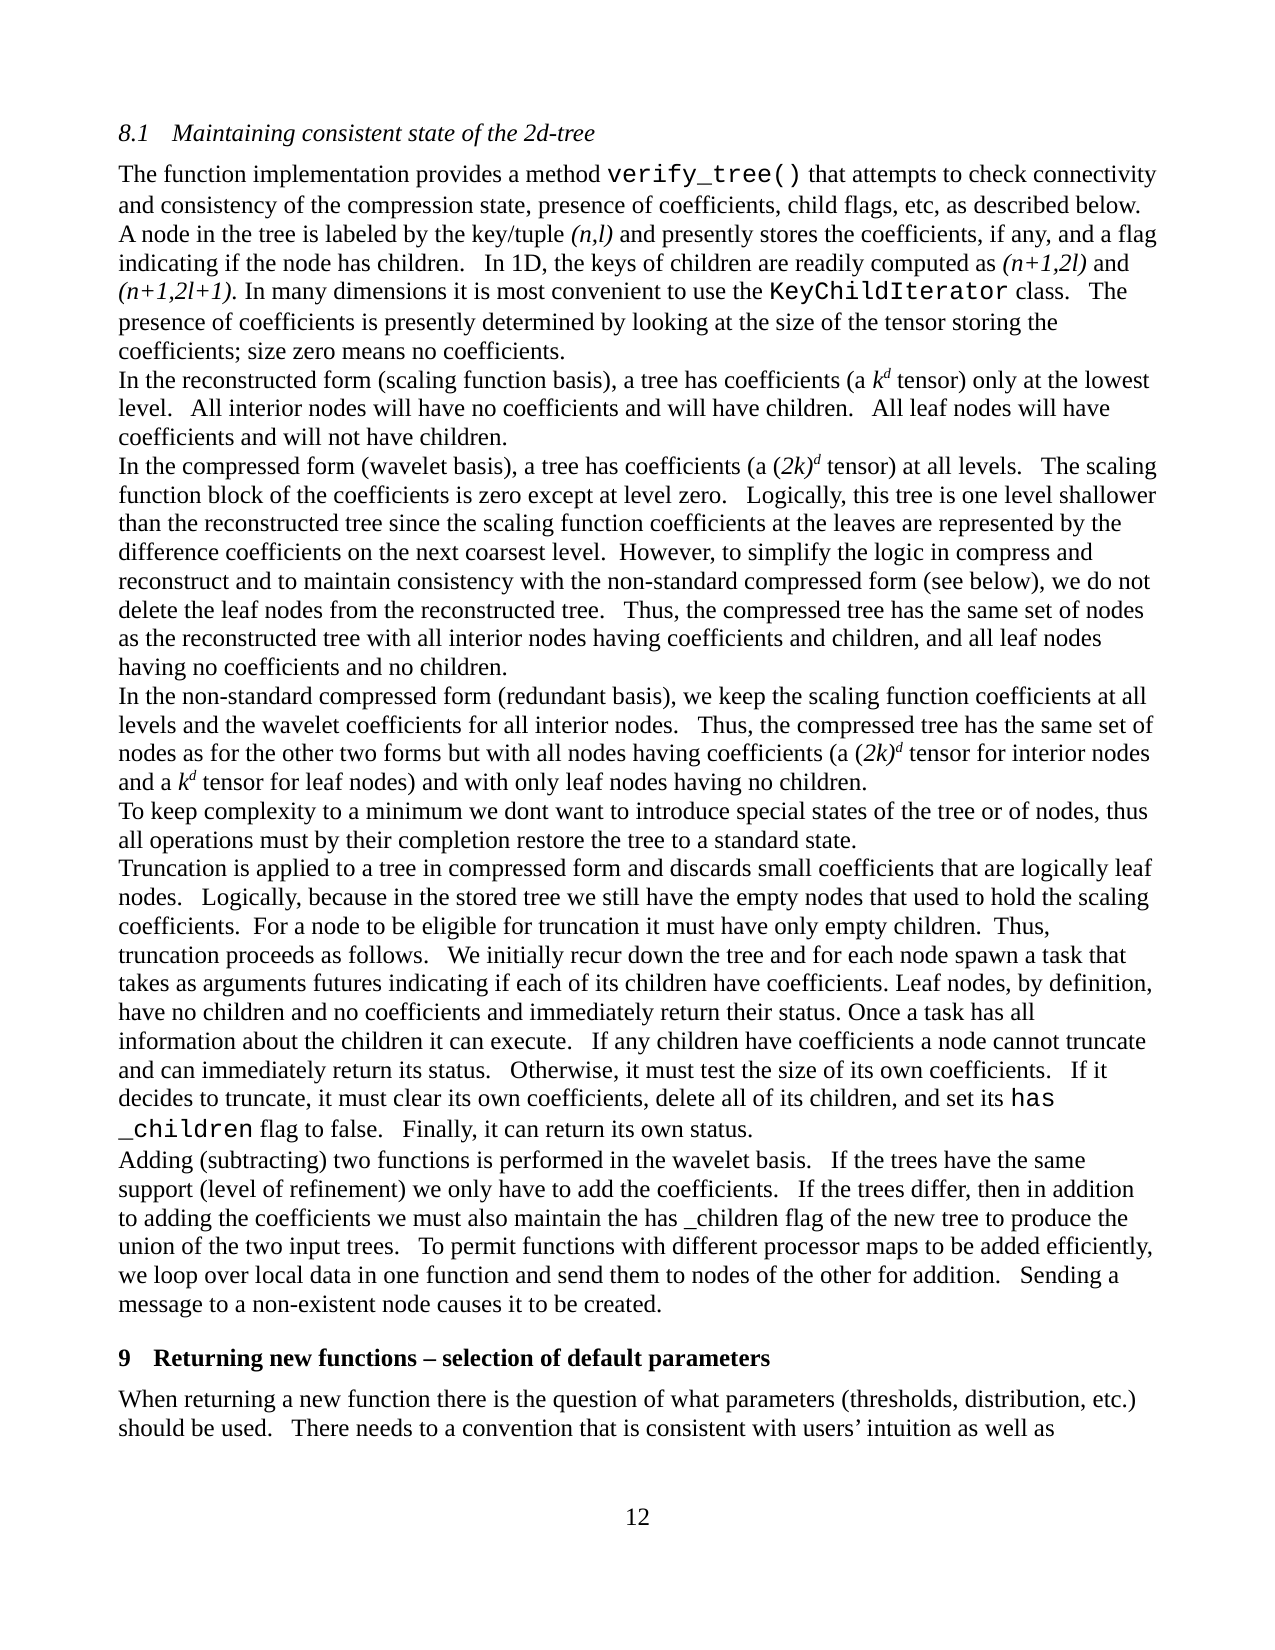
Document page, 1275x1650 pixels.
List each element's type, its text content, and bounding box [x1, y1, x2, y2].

subtitle Returning new functions – selection of default parameters [118, 1343, 1157, 1371]
text In the reconstructed form (scaling function basis), a tree has coefficients (a kd tensor) only at the lowest level. All interior nodes will have no coefficients and will have children. All leaf nodes will have coefficients and will not have children. [118, 365, 1157, 451]
text To keep complexity to a minimum we dont want to introduce special states of the tree or of nodes, thus all operations must by their completion restore the tree to a standard state. [118, 796, 1157, 853]
subtitle Maintaining consistent state of the 2d-tree [118, 118, 1157, 147]
text When returning a new function there is the question of what parameters (thresholds, distribution, etc.) should be used. There needs to a convention that is consistent with users’ intuition as well as [118, 1384, 1157, 1441]
text Adding (subtracting) two functions is performed in the wavelet basis. If the trees have the same support (level of refinement) we only have to add the coefficients. If the trees differ, then in addition to adding the coefficients we must also maintain the has _children flag of the new tree to produce the union of the two input trees. To permit functions with different processor maps to be added efficiently, we loop over local data in one function and send them to nodes of the other for addition. Sending a message to a non-existent node causes it to be created. [118, 1145, 1157, 1318]
text In the compressed form (wavelet basis), a tree has coefficients (a (2k)d tensor) at all levels. The scaling function block of the coefficients is zero except at level zero. Logically, this tree is one level shallower than the reconstructed tree since the scaling function coefficients at the leaves are represented by the difference coefficients on the next coarsest level. However, to simplify the logic in compress and reconstruct and to maintain consistency with the non-standard compressed form (see below), we do not delete the leaf nodes from the reconstructed tree. Thus, the compressed tree has the same set of nodes as the reconstructed tree with all interior nodes having coefficients and children, and all leaf nodes having no coefficients and no children. [118, 451, 1157, 681]
text The function implementation provides a method verify_tree() that attempts to check connectivity and consistency of the compression state, presence of coefficients, child flags, etc, as described below. [118, 159, 1157, 219]
text A node in the tree is labeled by the key/tuple (n,l) and presently stores the coefficients, if any, and a flag indicating if the node has children. In 1D, the keys of children are readily computed as (n+1,2l) and (n+1,2l+1). In many dimensions it is most convenient to use the KeyChildIterator class. The presence of coefficients is presently determined by looking at the size of the tensor storing the coefficients; size zero means no coefficients. [118, 219, 1157, 365]
text Truncation is applied to a tree in compressed form and discards small coefficients that are logically leaf nodes. Logically, because in the stored tree we still have the empty nodes that used to hold the scaling coefficients. For a node to be eligible for truncation it must have only empty children. Thus, truncation proceeds as follows. We initially recur down the tree and for each node spawn a task that takes as arguments futures indicating if each of its children have coefficients. Leaf nodes, by definition, have no children and no coefficients and immediately return their status. Once a task has all information about the children it can execute. If any children have coefficients a node cannot truncate and can immediately return its status. Otherwise, it must test the size of its own coefficients. If it decides to truncate, it must clear its own coefficients, delete all of its children, and set its has _children flag to false. Finally, it can return its own status. [118, 853, 1157, 1145]
text In the non-standard compressed form (redundant basis), we keep the scaling function coefficients at all levels and the wavelet coefficients for all interior nodes. Thus, the compressed tree has the same set of nodes as for the other two forms but with all nodes having coefficients (a (2k)d tensor for interior nodes and a kd tensor for leaf nodes) and with only leaf nodes having no children. [118, 681, 1157, 796]
